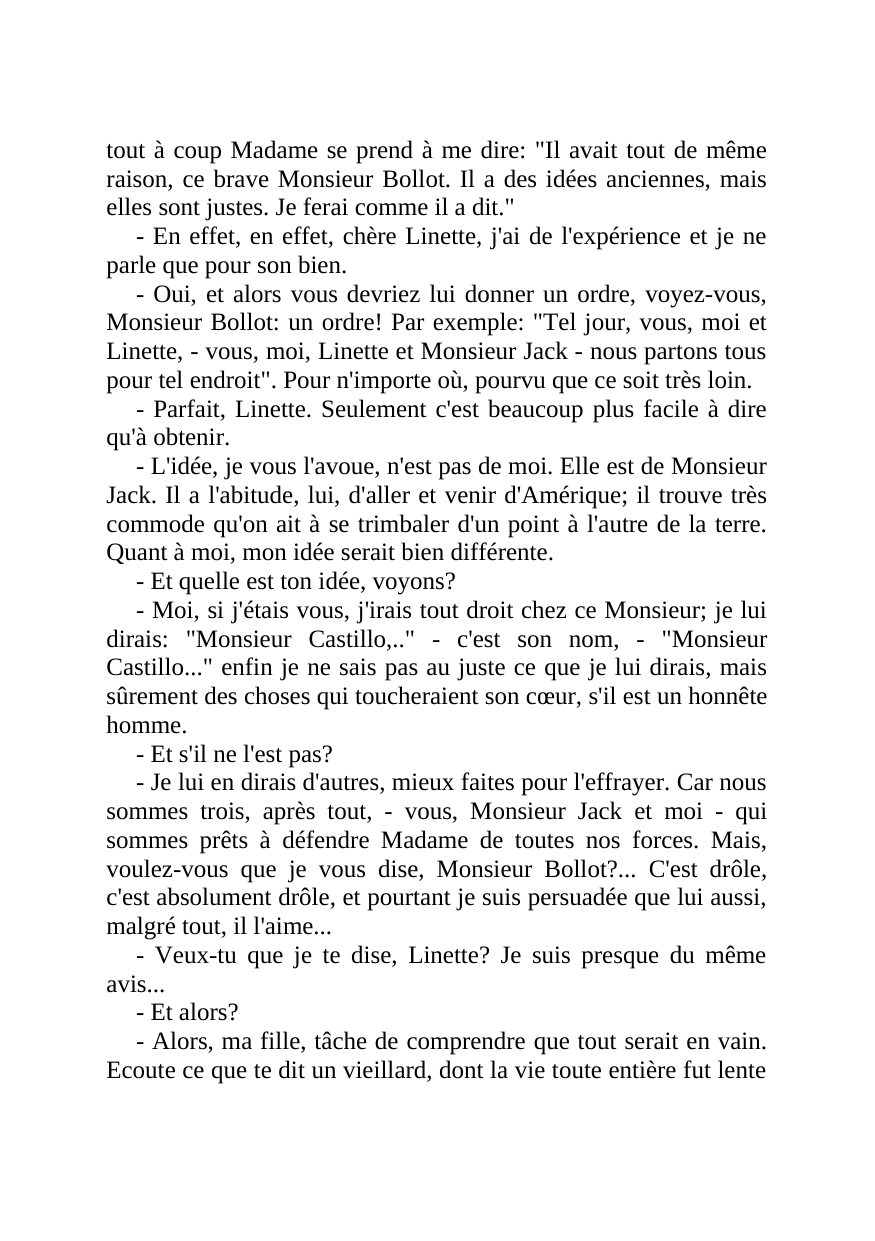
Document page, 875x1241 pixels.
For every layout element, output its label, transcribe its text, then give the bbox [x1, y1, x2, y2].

text - Alors, ma fille, tâche de comprendre que tout serait en vain. Ecoute ce que te dit un vieillard, dont la vie toute entière fut lente [106, 1026, 768, 1084]
text - Moi, si j'étais vous, j'irais tout droit chez ce Monsieur; je lui dirais: "Monsieur Castillo,.." - c'est son nom, - "Monsieur Castillo..." enfin je ne sais pas au juste ce que je lui dirais, mais sûrement des choses qui toucheraient son cœur, s'il est un honnête homme. [106, 595, 768, 739]
text - Et quelle est ton idée, voyons? [106, 566, 768, 595]
text - Parfait, Linette. Seulement c'est beaucoup plus facile à dire qu'à obtenir. [106, 394, 768, 451]
text - Et s'il ne l'est pas? [106, 739, 768, 767]
text - Veux-tu que je te dise, Linette? Je suis presque du même avis... [106, 940, 768, 997]
text - Oui, et alors vous devriez lui donner un ordre, voyez-vous, Monsieur Bollot: un ordre! Par exemple: "Tel jour, vous, moi et Linette, - vous, moi, Linette et Monsieur Jack - nous partons tous pour tel endroit". Pour n'importe où, pourvu que ce soit très loin. [106, 279, 768, 394]
text - Et alors? [106, 997, 768, 1026]
text - En effet, en effet, chère Linette, j'ai de l'expérience et je ne parle que pour son bien. [106, 221, 768, 279]
text - Je lui en dirais d'autres, mieux faites pour l'effrayer. Car nous sommes trois, après tout, - vous, Monsieur Jack et moi - qui sommes prêts à défendre Madame de toutes nos forces. Mais, voulez-vous que je vous dise, Monsieur Bollot?... C'est drôle, c'est absolument drôle, et pourtant je suis persuadée que lui aussi, malgré tout, il l'aime... [106, 767, 768, 940]
text - L'idée, je vous l'avoue, n'est pas de moi. Elle est de Monsieur Jack. Il a l'abitude, lui, d'aller et venir d'Amérique; il trouve très commode qu'on ait à se trimbaler d'un point à l'autre de la terre. Quant à moi, mon idée serait bien différente. [106, 451, 768, 566]
text tout à coup Madame se prend à me dire: "Il avait tout de même raison, ce brave Monsieur Bollot. Il a des idées anciennes, mais elles sont justes. Je ferai comme il a dit." [106, 135, 768, 221]
